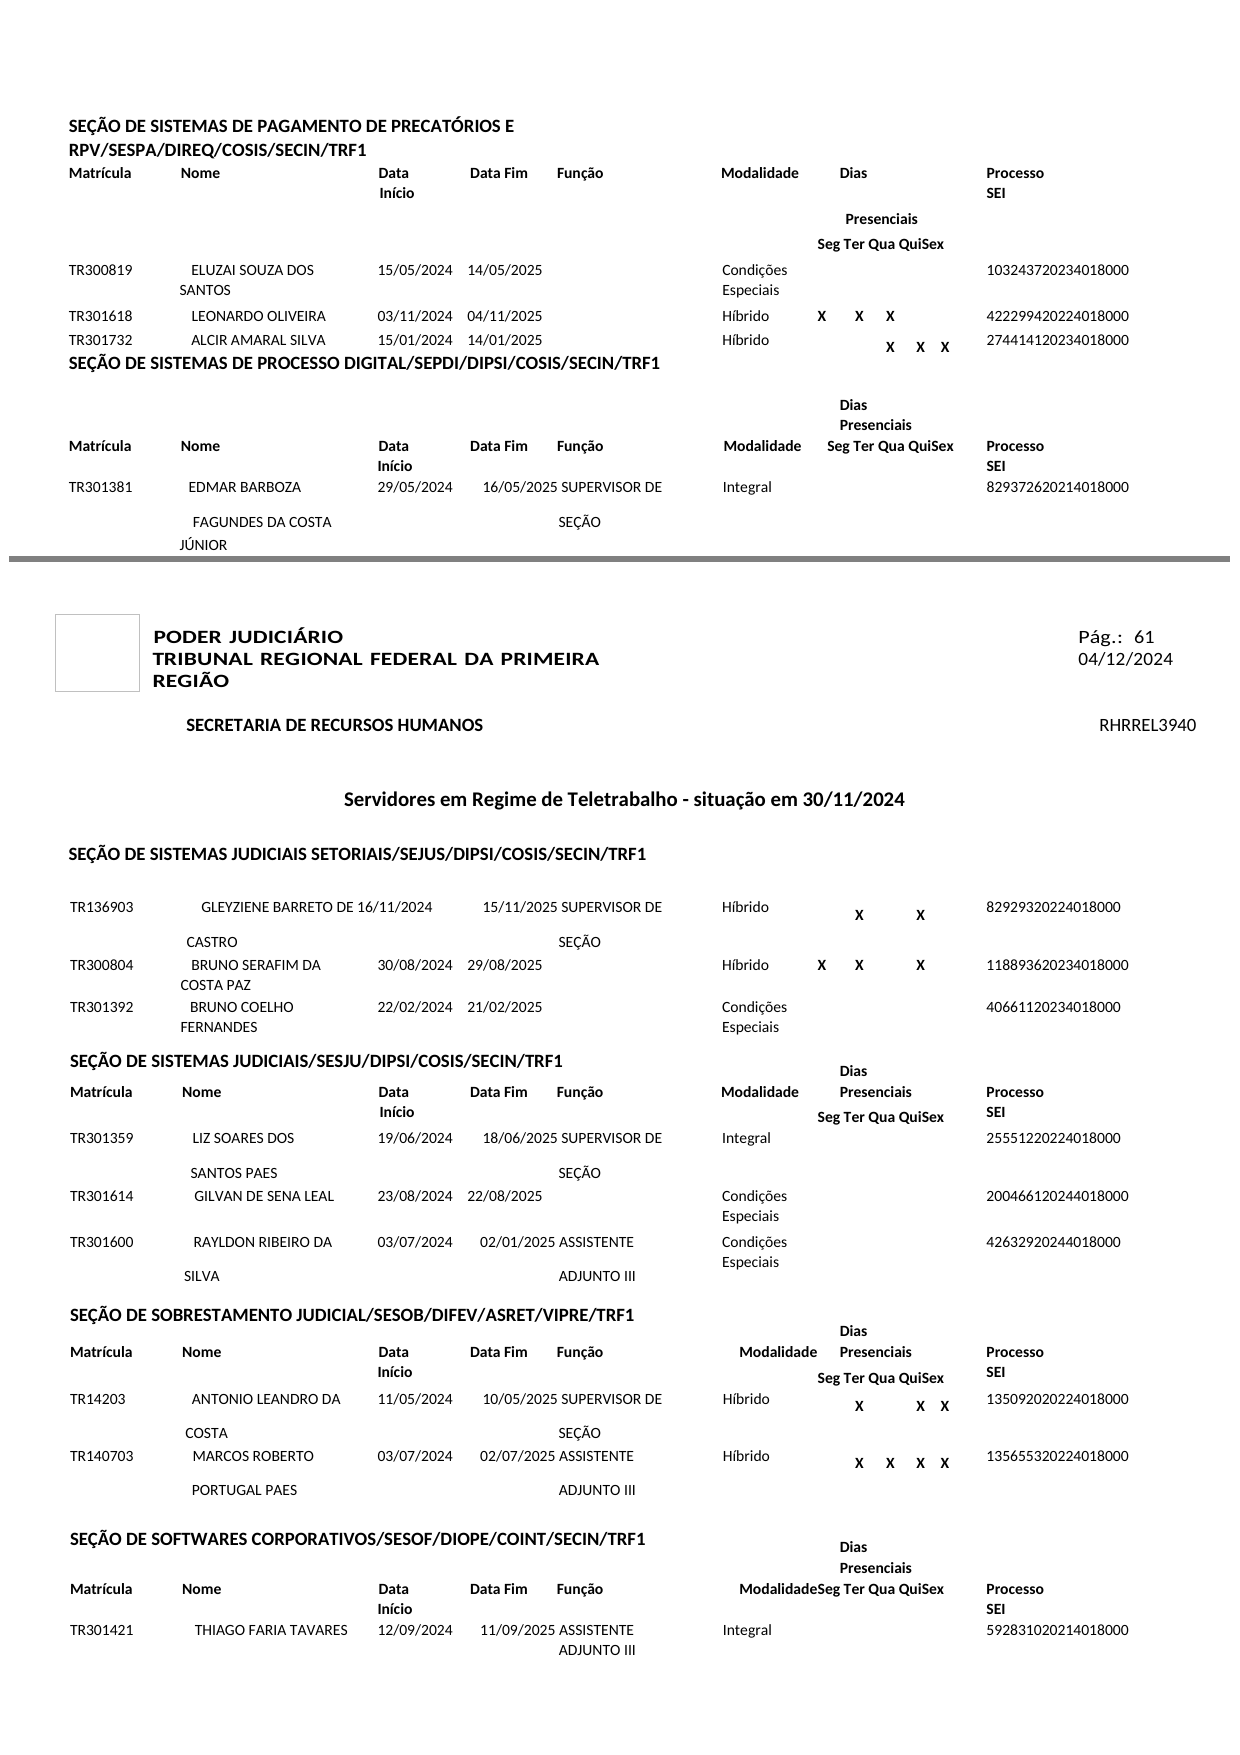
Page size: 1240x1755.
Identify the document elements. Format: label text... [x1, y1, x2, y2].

table_cell TR301421 THIAGO FARIA TAVARES 12/09/2024 11/09/2025 ASSISTENTE Integral ADJUNTO III [70, 1620, 817, 1667]
table_header Híbrido [721, 898, 817, 955]
table_cell [885, 103, 909, 163]
table_cell [940, 103, 986, 163]
table_cell TR300804 BRUNO SERAFIM DA 30/08/2024 29/08/2025 COSTA PAZ [70, 955, 721, 997]
table_cell Dias [818, 163, 909, 209]
table_cell [910, 103, 940, 163]
table_header 82929320224018000 [986, 898, 1137, 955]
table_cell X X X [818, 955, 986, 997]
table_cell [818, 260, 986, 306]
table_cell [818, 103, 854, 163]
table_cell [986, 103, 1138, 163]
table_cell 274414120234018000 [986, 330, 1138, 436]
table_cell TR301614 GILVAN DE SENA LEAL 23/08/2024 22/08/2025 [70, 1186, 721, 1232]
table_cell Presenciais Seg Ter Qua QuiSex [818, 1082, 986, 1128]
text Servidores em Regime de Teletrabalho - situação em 30/11/2024 [75, 787, 1174, 812]
table_cell Matrícula Nome Data Data Fim Função Início [69, 163, 721, 260]
table_cell Seg Ter Qua QuiSex [818, 230, 986, 260]
table_cell X X X [818, 306, 986, 330]
table_cell SEÇÃO DE SISTEMAS DE PAGAMENTO DE PRECATÓRIOS E RPV/SESPA/DIREQ/COSIS/SECIN/TRF1 [69, 103, 721, 163]
table_cell 135092020224018000 [986, 1389, 1137, 1446]
table_cell Presenciais Seg Ter Qua QuiSex [818, 1342, 986, 1389]
table_cell Modalidade [721, 163, 817, 260]
table_cell [940, 163, 986, 230]
table_cell [818, 1129, 986, 1186]
table_cell Processo SEI [986, 1579, 1137, 1620]
table_cell Condições Especiais [721, 1232, 817, 1289]
table_cell Integral [721, 1129, 817, 1186]
table_cell TR301381 EDMAR BARBOZA 29/05/2024 16/05/2025 SUPERVISOR DE Integral FAGUNDES DA COSTA SEÇÃO JÚNIOR [69, 478, 986, 556]
table_cell Condições Especiais [721, 997, 817, 1082]
table_header X X [818, 898, 986, 955]
table_cell Matrícula Nome Data Data Fim Função Modalidade Seg Ter Qua QuiSex Início [69, 436, 986, 477]
table_cell X X X X Dias Presenciais [818, 1446, 986, 1579]
table_cell Processo SEI [986, 1342, 1137, 1389]
table_cell 829372620214018000 [986, 478, 1138, 556]
table_cell 200466120244018000 [986, 1186, 1137, 1232]
table_cell 103243720234018000 [986, 260, 1138, 306]
table_cell Condições Especiais [721, 1186, 817, 1232]
table_cell [721, 103, 817, 163]
table_cell 40661120234018000 [986, 997, 1137, 1082]
table_cell Presenciais [818, 210, 940, 230]
table_cell TR301618 LEONARDO OLIVEIRA 03/11/2024 04/11/2025 [69, 306, 721, 330]
table_cell TR301359 LIZ SOARES DOS 19/06/2024 18/06/2025 SUPERVISOR DE SANTOS PAES SEÇÃO [70, 1129, 721, 1186]
table_cell [854, 103, 885, 163]
table_cell Processo SEI [986, 163, 1138, 260]
table_cell Processo SEI [986, 436, 1138, 477]
table_header TR136903 GLEYZIENE BARRETO DE 16/11/2024 15/11/2025 SUPERVISOR DE CASTRO SEÇÃO [70, 898, 721, 955]
table_cell 592831020214018000 [986, 1620, 1137, 1667]
table_cell 135655320224018000 [986, 1446, 1137, 1579]
table_cell TR301732 ALCIR AMARAL SILVA 15/01/2024 14/01/2025 [69, 330, 721, 351]
table_cell TR301600 RAYLDON RIBEIRO DA 03/07/2024 02/01/2025 ASSISTENTE SILVA ADJUNTO III [70, 1232, 721, 1289]
table_cell 42632920244018000 [986, 1232, 1137, 1342]
table_cell Híbrido [721, 330, 817, 351]
table_cell X X X Dias Presenciais [818, 330, 986, 436]
text SEÇÃO DE SISTEMAS JUDICIAIS SETORIAIS/SEJUS/DIPSI/COSIS/SECIN/TRF1 [68, 842, 1196, 865]
text SECRETARIA DE RECURSOS HUMANOS RHRREL3940 [67, 709, 1198, 737]
table_cell SEÇÃO DE SISTEMAS DE PROCESSO DIGITAL/SEPDI/DIPSI/COSIS/SECIN/TRF1 [69, 351, 817, 436]
table_cell [818, 1620, 986, 1667]
table_cell [910, 163, 940, 209]
table_cell Seg Ter Qua QuiSex [818, 1579, 986, 1620]
table_cell 422299420224018000 [986, 306, 1138, 330]
table_cell TR300819 ELUZAI SOUZA DOS 15/05/2024 14/05/2025 SANTOS [69, 260, 721, 306]
table_cell Dias [818, 1232, 986, 1342]
table_cell 25551220224018000 [986, 1129, 1137, 1186]
table_cell TR301392 BRUNO COELHO 22/02/2024 21/02/2025 FERNANDES SEÇÃO DE SISTEMAS JUDICIAIS/SESJU/DIPSI/COSIS/SECIN/TRF1 [70, 997, 721, 1082]
table_cell [818, 1186, 986, 1232]
table_cell Matrícula Nome Data Data Fim Função Modalidade Início [70, 1579, 817, 1620]
table_cell SEÇÃO DE SOBRESTAMENTO JUDICIAL/SESOB/DIFEV/ASRET/VIPRE/TRF1 [70, 1289, 817, 1342]
table_cell Matrícula Nome Data Data Fim Função Modalidade Início [70, 1342, 817, 1389]
table_cell Dias [818, 997, 986, 1082]
table_cell Híbrido [721, 306, 817, 330]
table_cell TR14203 ANTONIO LEANDRO DA 11/05/2024 10/05/2025 SUPERVISOR DE Híbrido COSTA SEÇÃO [70, 1389, 817, 1446]
table_cell X X X [818, 1389, 986, 1446]
table_cell Processo SEI [986, 1082, 1137, 1128]
table_cell Matrícula Nome Data Data Fim Função Início [70, 1082, 721, 1128]
table_cell Modalidade [721, 1082, 817, 1128]
table_cell Condições Especiais [721, 260, 817, 306]
table_cell TR140703 MARCOS ROBERTO 03/07/2024 02/07/2025 ASSISTENTE Híbrido PORTUGAL PAES ADJUNTO III SEÇÃO DE SOFTWARES CORPORATIVOS/SESOF/DIOPE/COINT/SECIN/TRF1 [70, 1446, 817, 1579]
table_cell Híbrido [721, 955, 817, 997]
table_cell 118893620234018000 [986, 955, 1137, 997]
